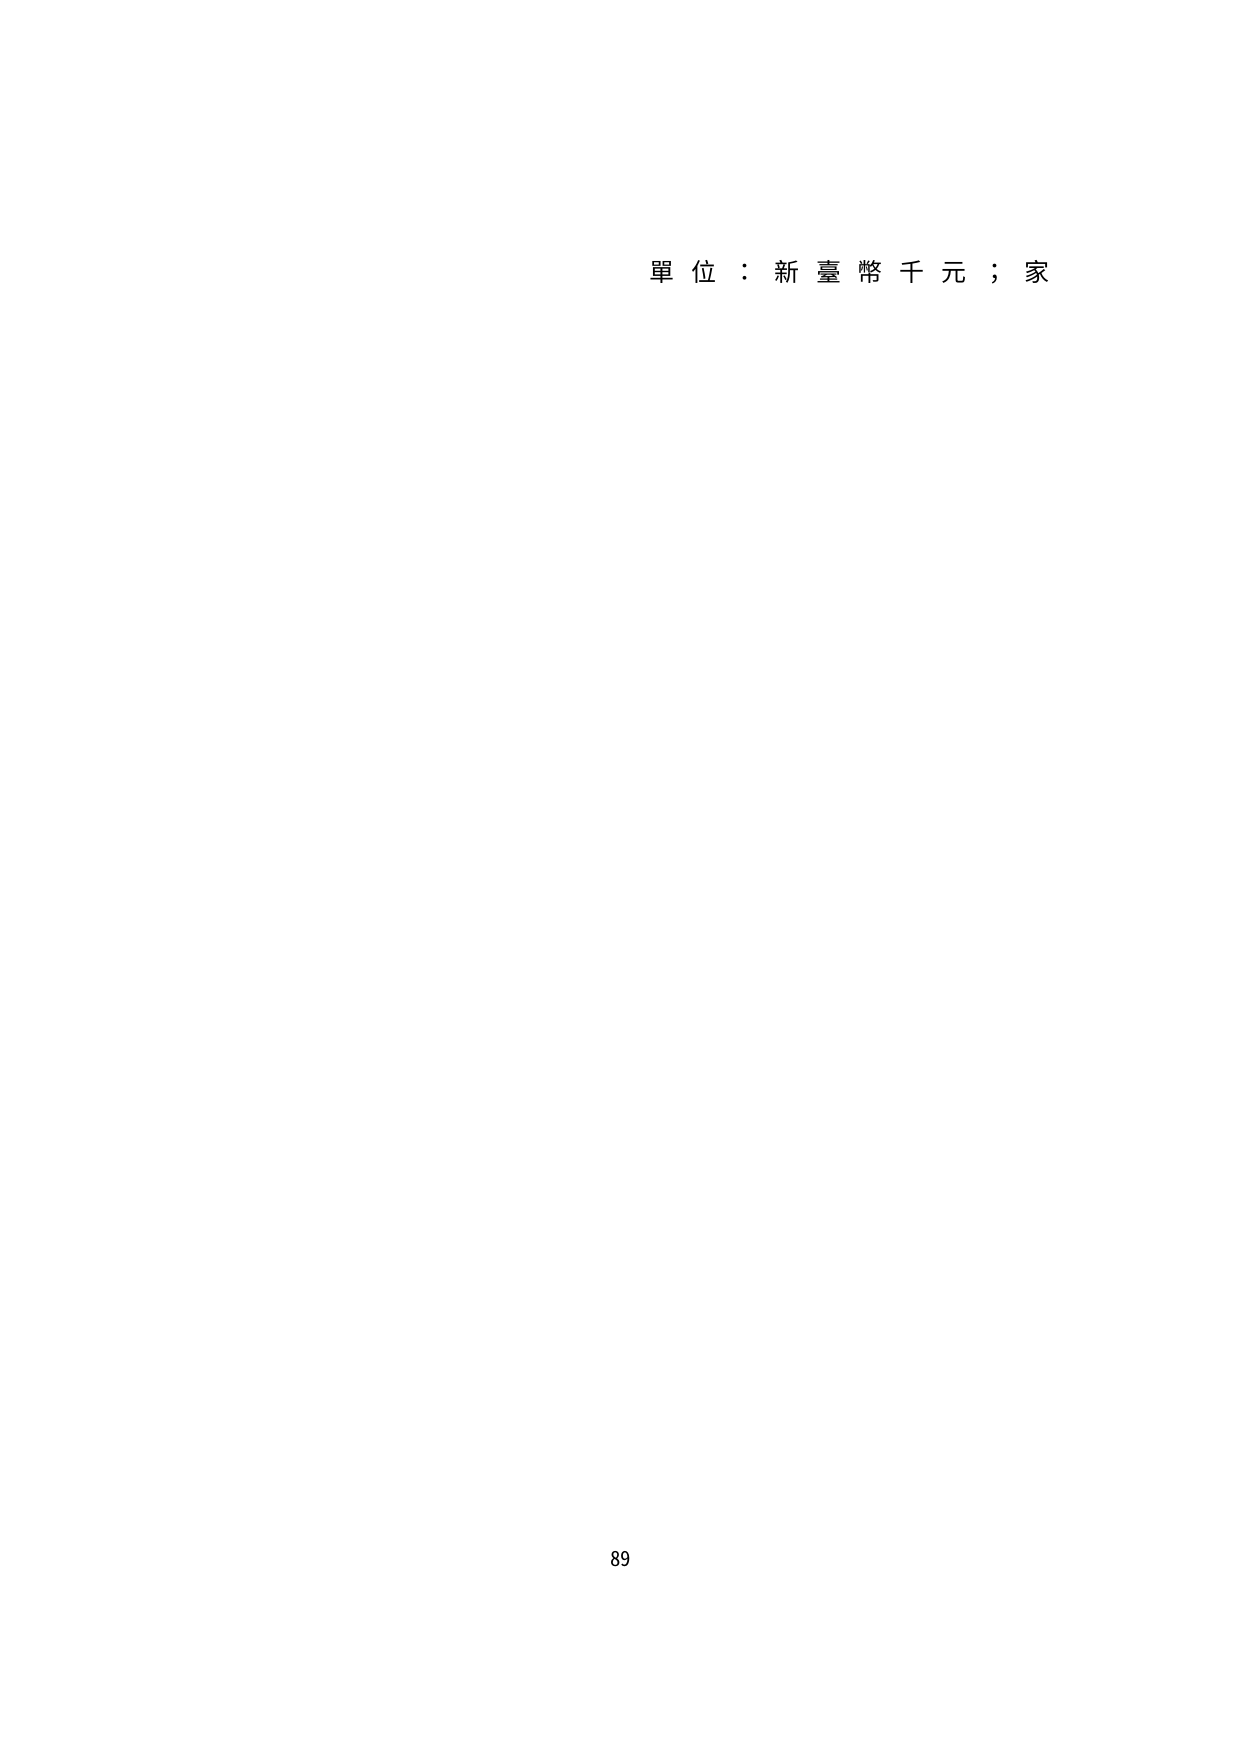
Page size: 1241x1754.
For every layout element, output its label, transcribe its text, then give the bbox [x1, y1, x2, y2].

text 單位：新臺幣千元；家 [183, 229, 1058, 292]
